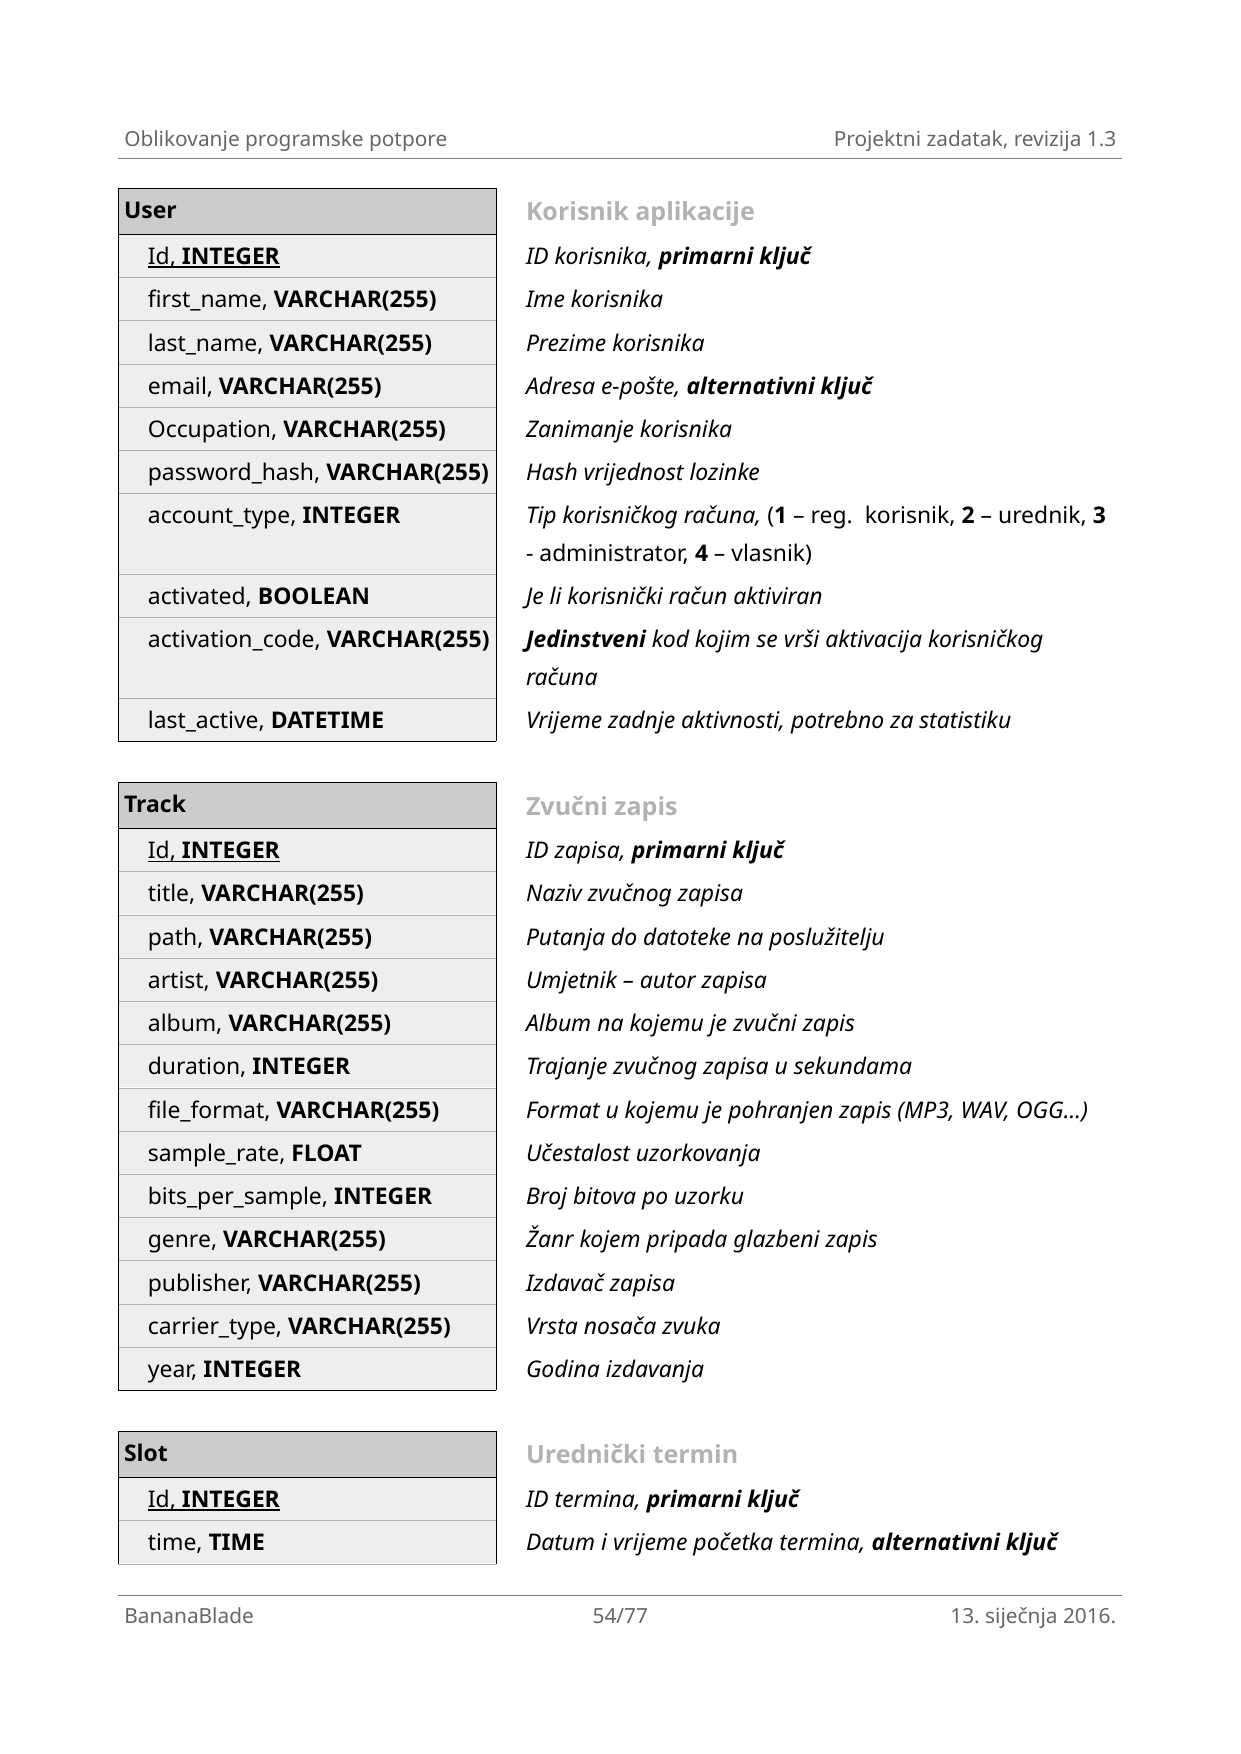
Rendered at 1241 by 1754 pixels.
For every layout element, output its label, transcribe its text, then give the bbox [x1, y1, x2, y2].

table_cell genre, VARCHAR(255) [119, 1218, 496, 1260]
table_cell Format u kojemu je pohranjen zapis (MP3, WAV, OGG...) [497, 1088, 1123, 1131]
table_cell Putanja do datoteke na poslužitelju [497, 915, 1123, 958]
table_cell sample_rate, FLOAT [119, 1132, 496, 1174]
table_cell last_active, DATETIME [119, 699, 496, 741]
table_cell file_format, VARCHAR(255) [119, 1089, 496, 1131]
table_cell year, INTEGER [119, 1348, 496, 1390]
table_cell Vrijeme zadnje aktivnosti, potrebno za statistiku [497, 698, 1123, 741]
table_cell duration, INTEGER [119, 1045, 496, 1087]
table_header Korisnik aplikacije [497, 188, 1123, 234]
table_cell last_name, VARCHAR(255) [119, 321, 496, 364]
table_cell album, VARCHAR(255) [119, 1002, 496, 1044]
table_cell Datum i vrijeme početka termina, alternativni ključ [497, 1520, 1123, 1563]
table_header Slot [119, 1432, 496, 1477]
table_cell time, TIME [119, 1521, 496, 1563]
table_cell Id, INTEGER [119, 1478, 496, 1520]
table_cell Adresa e-pošte, alternativni ključ [497, 364, 1123, 407]
table_cell ID termina, primarni ključ [497, 1477, 1123, 1520]
table_cell Je li korisnički račun aktiviran [497, 574, 1123, 617]
table_cell ID zapisa, primarni ključ [497, 828, 1123, 871]
table_header Zvučni zapis [497, 782, 1123, 828]
table_cell Id, INTEGER [119, 235, 496, 277]
table_cell Učestalost uzorkovanja [497, 1131, 1123, 1174]
table_cell carrier_type, VARCHAR(255) [119, 1305, 496, 1347]
table_cell Broj bitova po uzorku [497, 1174, 1123, 1217]
table_cell Izdavač zapisa [497, 1260, 1123, 1304]
table_cell Žanr kojem pripada glazbeni zapis [497, 1217, 1123, 1260]
table_cell Umjetnik – autor zapisa [497, 958, 1123, 1001]
table_cell Ime korisnika [497, 277, 1123, 320]
table_cell Jedinstveni kod kojim se vrši aktivacija korisničkog računa [497, 617, 1123, 698]
table_cell Tip korisničkog računa, (1 – reg. korisnik, 2 – urednik, 3 - administrator, 4 – vlasnik) [497, 493, 1123, 574]
table_cell Prezime korisnika [497, 320, 1123, 364]
table_cell Album na kojemu je zvučni zapis [497, 1001, 1123, 1044]
table_cell activation_code, VARCHAR(255) [119, 618, 496, 698]
table_cell Zanimanje korisnika [497, 407, 1123, 450]
table_cell Naziv zvučnog zapisa [497, 871, 1123, 914]
table_header Track [119, 783, 496, 828]
table_cell first_name, VARCHAR(255) [119, 278, 496, 320]
table_cell Trajanje zvučnog zapisa u sekundama [497, 1044, 1123, 1087]
table_cell path, VARCHAR(255) [119, 916, 496, 958]
table_header Urednički termin [497, 1431, 1123, 1477]
table_cell Occupation, VARCHAR(255) [119, 408, 496, 450]
table_cell email, VARCHAR(255) [119, 365, 496, 407]
table_cell artist, VARCHAR(255) [119, 959, 496, 1001]
table_cell Vrsta nosača zvuka [497, 1304, 1123, 1347]
table_cell password_hash, VARCHAR(255) [119, 451, 496, 493]
table_cell Id, INTEGER [119, 829, 496, 871]
table_cell title, VARCHAR(255) [119, 872, 496, 914]
table_cell Godina izdavanja [497, 1347, 1123, 1390]
table_cell Hash vrijednost lozinke [497, 450, 1123, 493]
table_cell account_type, INTEGER [119, 494, 496, 574]
table_cell bits_per_sample, INTEGER [119, 1175, 496, 1217]
table_cell ID korisnika, primarni ključ [497, 234, 1123, 277]
table_header User [119, 189, 496, 234]
table_cell publisher, VARCHAR(255) [119, 1261, 496, 1304]
table_cell activated, BOOLEAN [119, 575, 496, 617]
